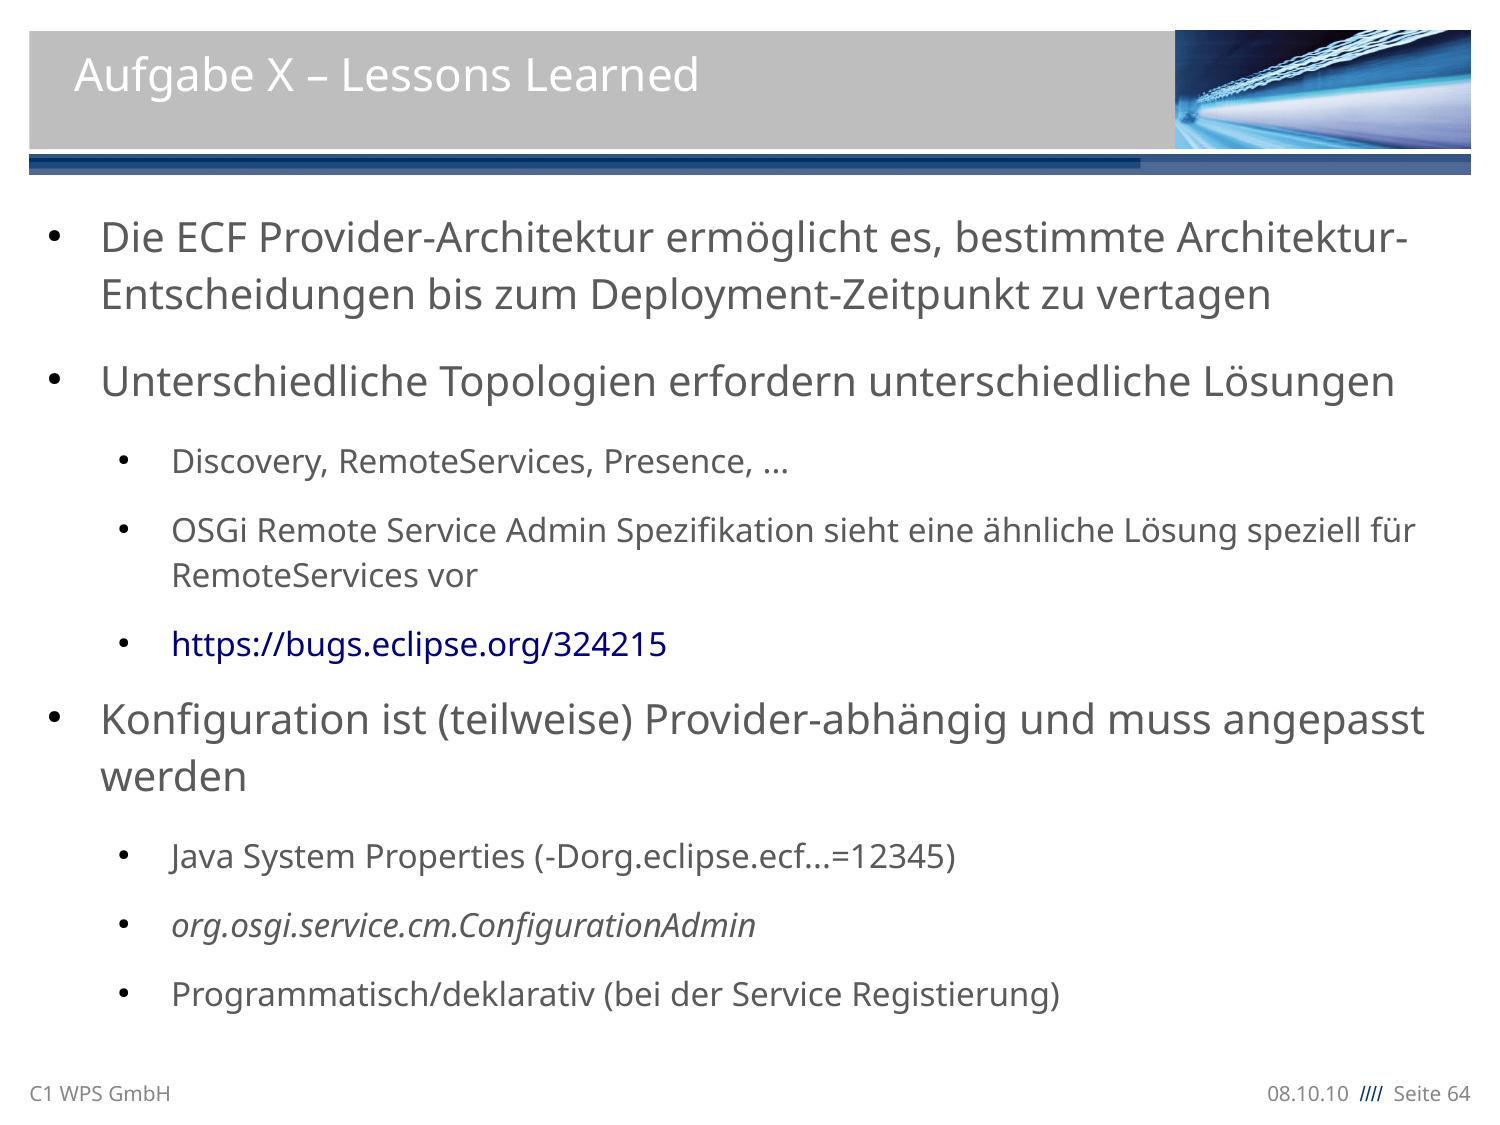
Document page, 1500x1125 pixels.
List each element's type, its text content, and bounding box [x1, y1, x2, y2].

picture [1175, 30, 1471, 149]
picture [29, 154, 1471, 175]
title Aufgabe X – Lessons Learned [29, 31, 1176, 150]
list Die ECF Provider-Architektur ermöglicht es, bestimmte Architektur-Entscheidungen bis zum Deployment-Zeitpunkt zu vertagen Unterschiedliche Topologien erfordern unterschiedliche Lösungen Discovery, RemoteServices, Presence, ... OSGi Remote Service Admin Spezifikation sieht eine ähnliche Lösung speziell für RemoteServices vor https://bugs.eclipse.org/324215 Konfiguration ist (teilweise) Provider-abhängig und muss angepasst werden Java System Properties (-Dorg.eclipse.ecf...=12345) org.osgi.service.cm.ConfigurationAdmin Programmatisch/deklarativ (bei der Service Registierung) [29, 208, 1471, 1059]
